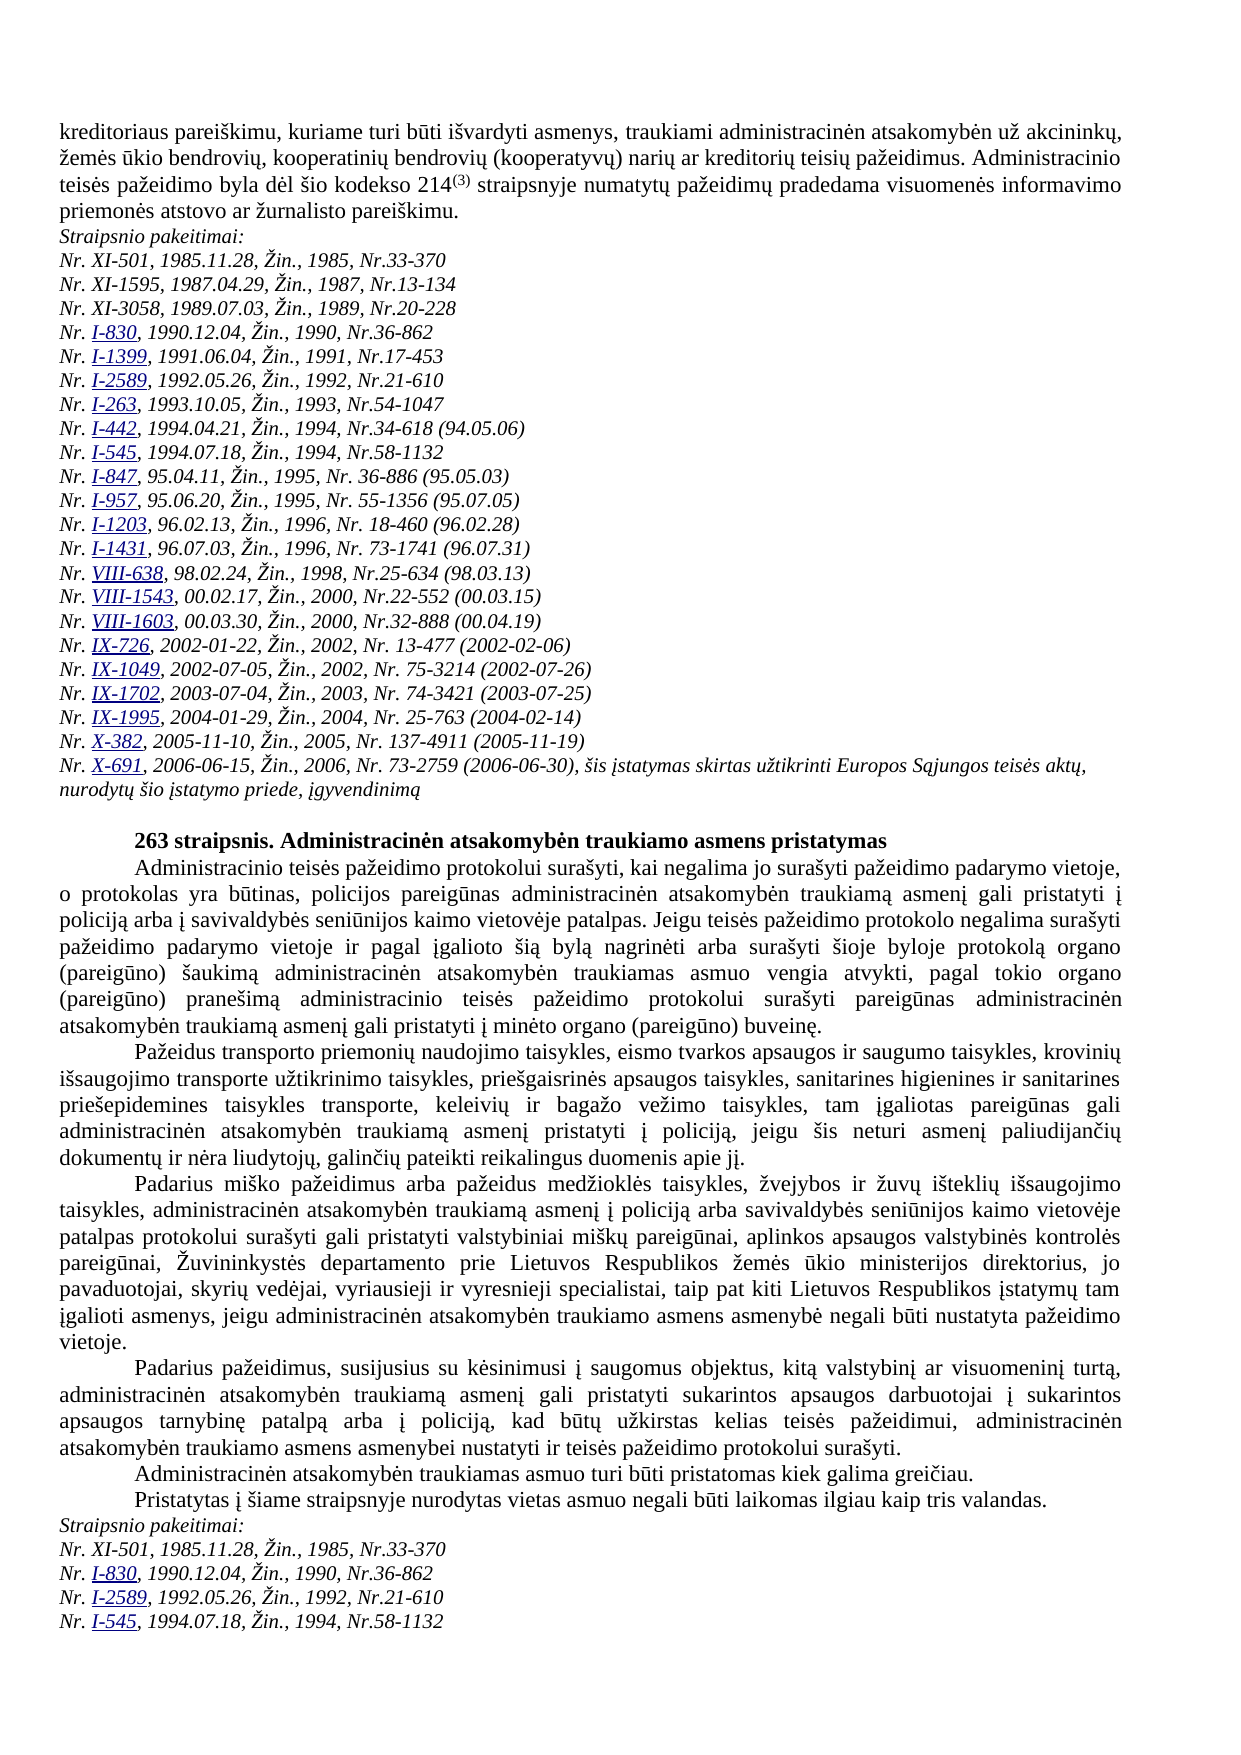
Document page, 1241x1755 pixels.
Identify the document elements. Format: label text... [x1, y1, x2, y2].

text Straipsnio pakeitimai: [59, 1513, 1122, 1537]
text Administracinėn atsakomybėn traukiamas asmuo turi būti pristatomas kiek galima greičiau. [59, 1460, 1122, 1486]
text Nr. I-1431, 96.07.03, Žin., 1996, Nr. 73-1741 (96.07.31) [59, 536, 1122, 560]
text Pažeidus transporto priemonių naudojimo taisykles, eismo tvarkos apsaugos ir saugumo taisykles, krovinių išsaugojimo transporte užtikrinimo taisykles, priešgaisrinės apsaugos taisykles, sanitarines higienines ir sanitarines priešepidemines taisykles transporte, keleivių ir bagažo vežimo taisykles, tam įgaliotas pareigūnas gali administracinėn atsakomybėn traukiamą asmenį pristatyti į policiją, jeigu šis neturi asmenį paliudijančių dokumentų ir nėra liudytojų, galinčių pateikti reikalingus duomenis apie jį. [59, 1038, 1122, 1170]
text Padarius pažeidimus, susijusius su kėsinimusi į saugomus objektus, kitą valstybinį ar visuomeninį turtą, administracinėn atsakomybėn traukiamą asmenį gali pristatyti sukarintos apsaugos darbuotojai į sukarintos apsaugos tarnybinę patalpą arba į policiją, kad būtų užkirstas kelias teisės pažeidimui, administracinėn atsakomybėn traukiamo asmens asmenybei nustatyti ir teisės pažeidimo protokolui surašyti. [59, 1354, 1122, 1460]
text Nr. IX-1049, 2002-07-05, Žin., 2002, Nr. 75-3214 (2002-07-26) [59, 657, 1122, 681]
text Padarius miško pažeidimus arba pažeidus medžioklės taisykles, žvejybos ir žuvų išteklių išsaugojimo taisykles, administracinėn atsakomybėn traukiamą asmenį į policiją arba savivaldybės seniūnijos kaimo vietovėje patalpas protokolui surašyti gali pristatyti valstybiniai miškų pareigūnai, aplinkos apsaugos valstybinės kontrolės pareigūnai, Žuvininkystės departamento prie Lietuvos Respublikos žemės ūkio ministerijos direktorius, jo pavaduotojai, skyrių vedėjai, vyriausieji ir vyresnieji specialistai, taip pat kiti Lietuvos Respublikos įstatymų tam įgalioti asmenys, jeigu administracinėn atsakomybėn traukiamo asmens asmenybė negali būti nustatyta pažeidimo vietoje. [59, 1170, 1122, 1354]
text kreditoriaus pareiškimu, kuriame turi būti išvardyti asmenys, traukiami administracinėn atsakomybėn už akcininkų, žemės ūkio bendrovių, kooperatinių bendrovių (kooperatyvų) narių ar kreditorių teisių pažeidimus. Administracinio teisės pažeidimo byla dėl šio kodekso 214(3) straipsnyje numatytų pažeidimų pradedama visuomenės informavimo priemonės atstovo ar žurnalisto pareiškimu. [59, 118, 1122, 223]
text Administracinio teisės pažeidimo protokolui surašyti, kai negalima jo surašyti pažeidimo padarymo vietoje, o protokolas yra būtinas, policijos pareigūnas administracinėn atsakomybėn traukiamą asmenį gali pristatyti į policiją arba į savivaldybės seniūnijos kaimo vietovėje patalpas. Jeigu teisės pažeidimo protokolo negalima surašyti pažeidimo padarymo vietoje ir pagal įgalioto šią bylą nagrinėti arba surašyti šioje byloje protokolą organo (pareigūno) šaukimą administracinėn atsakomybėn traukiamas asmuo vengia atvykti, pagal tokio organo (pareigūno) pranešimą administracinio teisės pažeidimo protokolui surašyti pareigūnas administracinėn atsakomybėn traukiamą asmenį gali pristatyti į minėto organo (pareigūno) buveinę. [59, 854, 1122, 1038]
text Straipsnio pakeitimai: [59, 223, 1122, 248]
text Nr. I-545, 1994.07.18, Žin., 1994, Nr.58-1132 [59, 1609, 1122, 1633]
text Nr. XI-1595, 1987.04.29, Žin., 1987, Nr.13-134 [59, 272, 1122, 296]
text Nr. VIII-1543, 00.02.17, Žin., 2000, Nr.22-552 (00.03.15) [59, 584, 1122, 608]
text Nr. XI-501, 1985.11.28, Žin., 1985, Nr.33-370 [59, 1537, 1122, 1561]
text Nr. I-957, 95.06.20, Žin., 1995, Nr. 55-1356 (95.07.05) [59, 488, 1122, 512]
text Nr. VIII-638, 98.02.24, Žin., 1998, Nr.25-634 (98.03.13) [59, 560, 1122, 584]
text Nr. I-2589, 1992.05.26, Žin., 1992, Nr.21-610 [59, 1585, 1122, 1609]
text Pristatytas į šiame straipsnyje nurodytas vietas asmuo negali būti laikomas ilgiau kaip tris valandas. [59, 1486, 1122, 1513]
text Nr. I-830, 1990.12.04, Žin., 1990, Nr.36-862 [59, 1561, 1122, 1585]
text Nr. I-830, 1990.12.04, Žin., 1990, Nr.36-862 [59, 320, 1122, 344]
text Nr. XI-3058, 1989.07.03, Žin., 1989, Nr.20-228 [59, 296, 1122, 320]
text Nr. I-1399, 1991.06.04, Žin., 1991, Nr.17-453 [59, 344, 1122, 368]
text 263 straipsnis. Administracinėn atsakomybėn traukiamo asmens pristatymas [59, 827, 1122, 854]
text Nr. I-263, 1993.10.05, Žin., 1993, Nr.54-1047 [59, 392, 1122, 416]
text Nr. I-847, 95.04.11, Žin., 1995, Nr. 36-886 (95.05.03) [59, 464, 1122, 488]
text Nr. XI-501, 1985.11.28, Žin., 1985, Nr.33-370 [59, 248, 1122, 272]
text Nr. IX-726, 2002-01-22, Žin., 2002, Nr. 13-477 (2002-02-06) [59, 633, 1122, 657]
text Nr. I-1203, 96.02.13, Žin., 1996, Nr. 18-460 (96.02.28) [59, 512, 1122, 536]
text Nr. I-2589, 1992.05.26, Žin., 1992, Nr.21-610 [59, 368, 1122, 392]
text Nr. IX-1995, 2004-01-29, Žin., 2004, Nr. 25-763 (2004-02-14) [59, 705, 1122, 729]
text Nr. X-691, 2006-06-15, Žin., 2006, Nr. 73-2759 (2006-06-30), šis įstatymas skirtas užtikrinti Europos Sąjungos teisės aktų, nurodytų šio įstatymo priede, įgyvendinimą [59, 753, 1122, 801]
text Nr. I-545, 1994.07.18, Žin., 1994, Nr.58-1132 [59, 440, 1122, 464]
text Nr. IX-1702, 2003-07-04, Žin., 2003, Nr. 74-3421 (2003-07-25) [59, 681, 1122, 705]
text Nr. X-382, 2005-11-10, Žin., 2005, Nr. 137-4911 (2005-11-19) [59, 729, 1122, 753]
text Nr. VIII-1603, 00.03.30, Žin., 2000, Nr.32-888 (00.04.19) [59, 608, 1122, 633]
text Nr. I-442, 1994.04.21, Žin., 1994, Nr.34-618 (94.05.06) [59, 416, 1122, 440]
